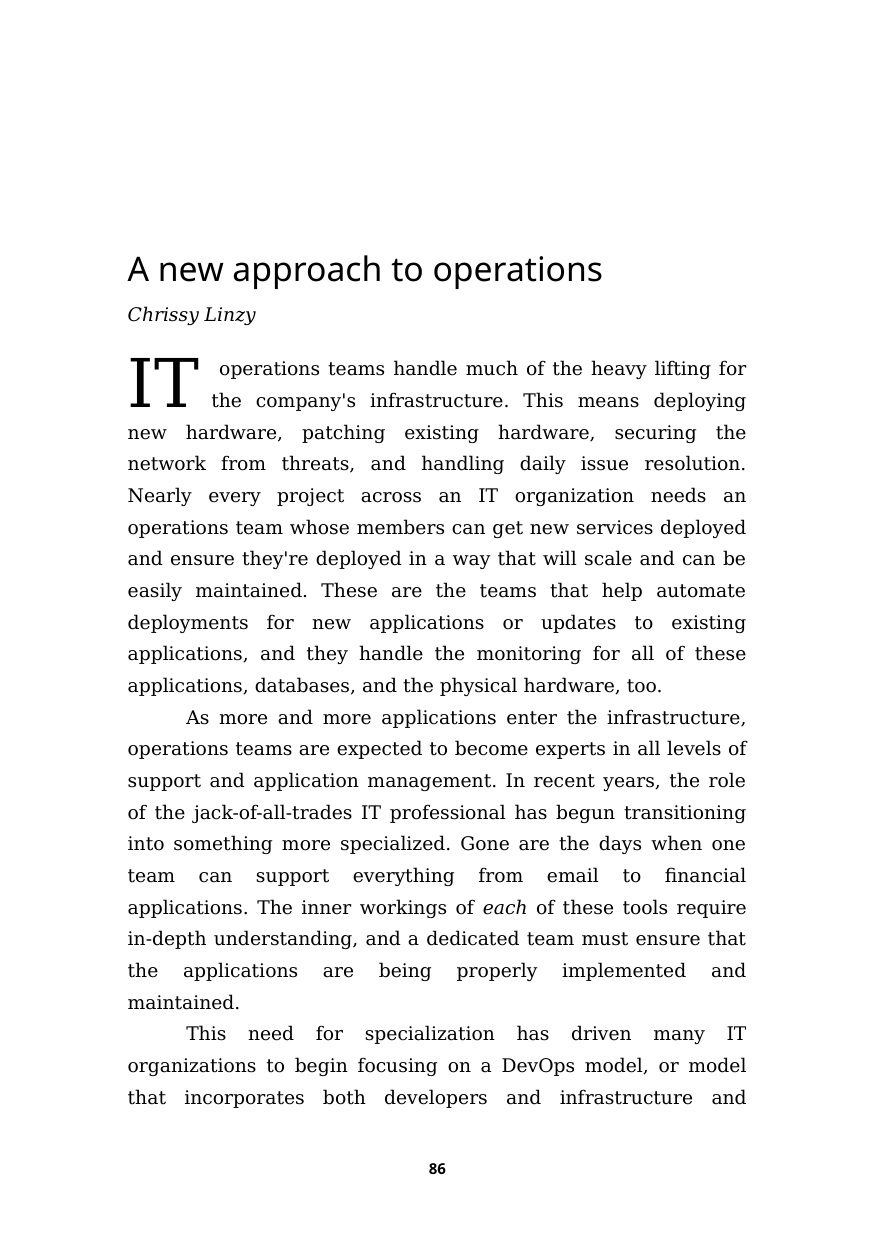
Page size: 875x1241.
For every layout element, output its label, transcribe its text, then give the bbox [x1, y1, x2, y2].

text As more and more applications enter the infrastructure, operations teams are expected to become experts in all levels of support and application management. In recent years, the role of the jack-of-all-trades IT professional has begun transitioning into something more specialized. Gone are the days when one team can support everything from email to financial applications. The inner workings of each of these tools require in-depth understanding, and a dedicated team must ensure that the applications are being properly implemented and maintained. [127, 707, 747, 1014]
subtitle A new approach to operations [127, 246, 747, 292]
text This need for specialization has driven many IT organizations to begin focusing on a DevOps model, or model that incorporates both developers and infrastructure and [127, 1023, 747, 1109]
text IT operations teams handle much of the heavy lifting for the company's infrastructure. This means deploying new hardware, patching existing hardware, securing the network from threats, and handling daily issue resolution. Nearly every project across an IT organization needs an operations team whose members can get new services deployed and ensure they're deployed in a way that will scale and can be easily maintained. These are the teams that help automate deployments for new applications or updates to existing applications, and they handle the monitoring for all of these applications, databases, and the physical hardware, too. [127, 358, 747, 697]
text Chrissy Linzy [127, 304, 747, 326]
